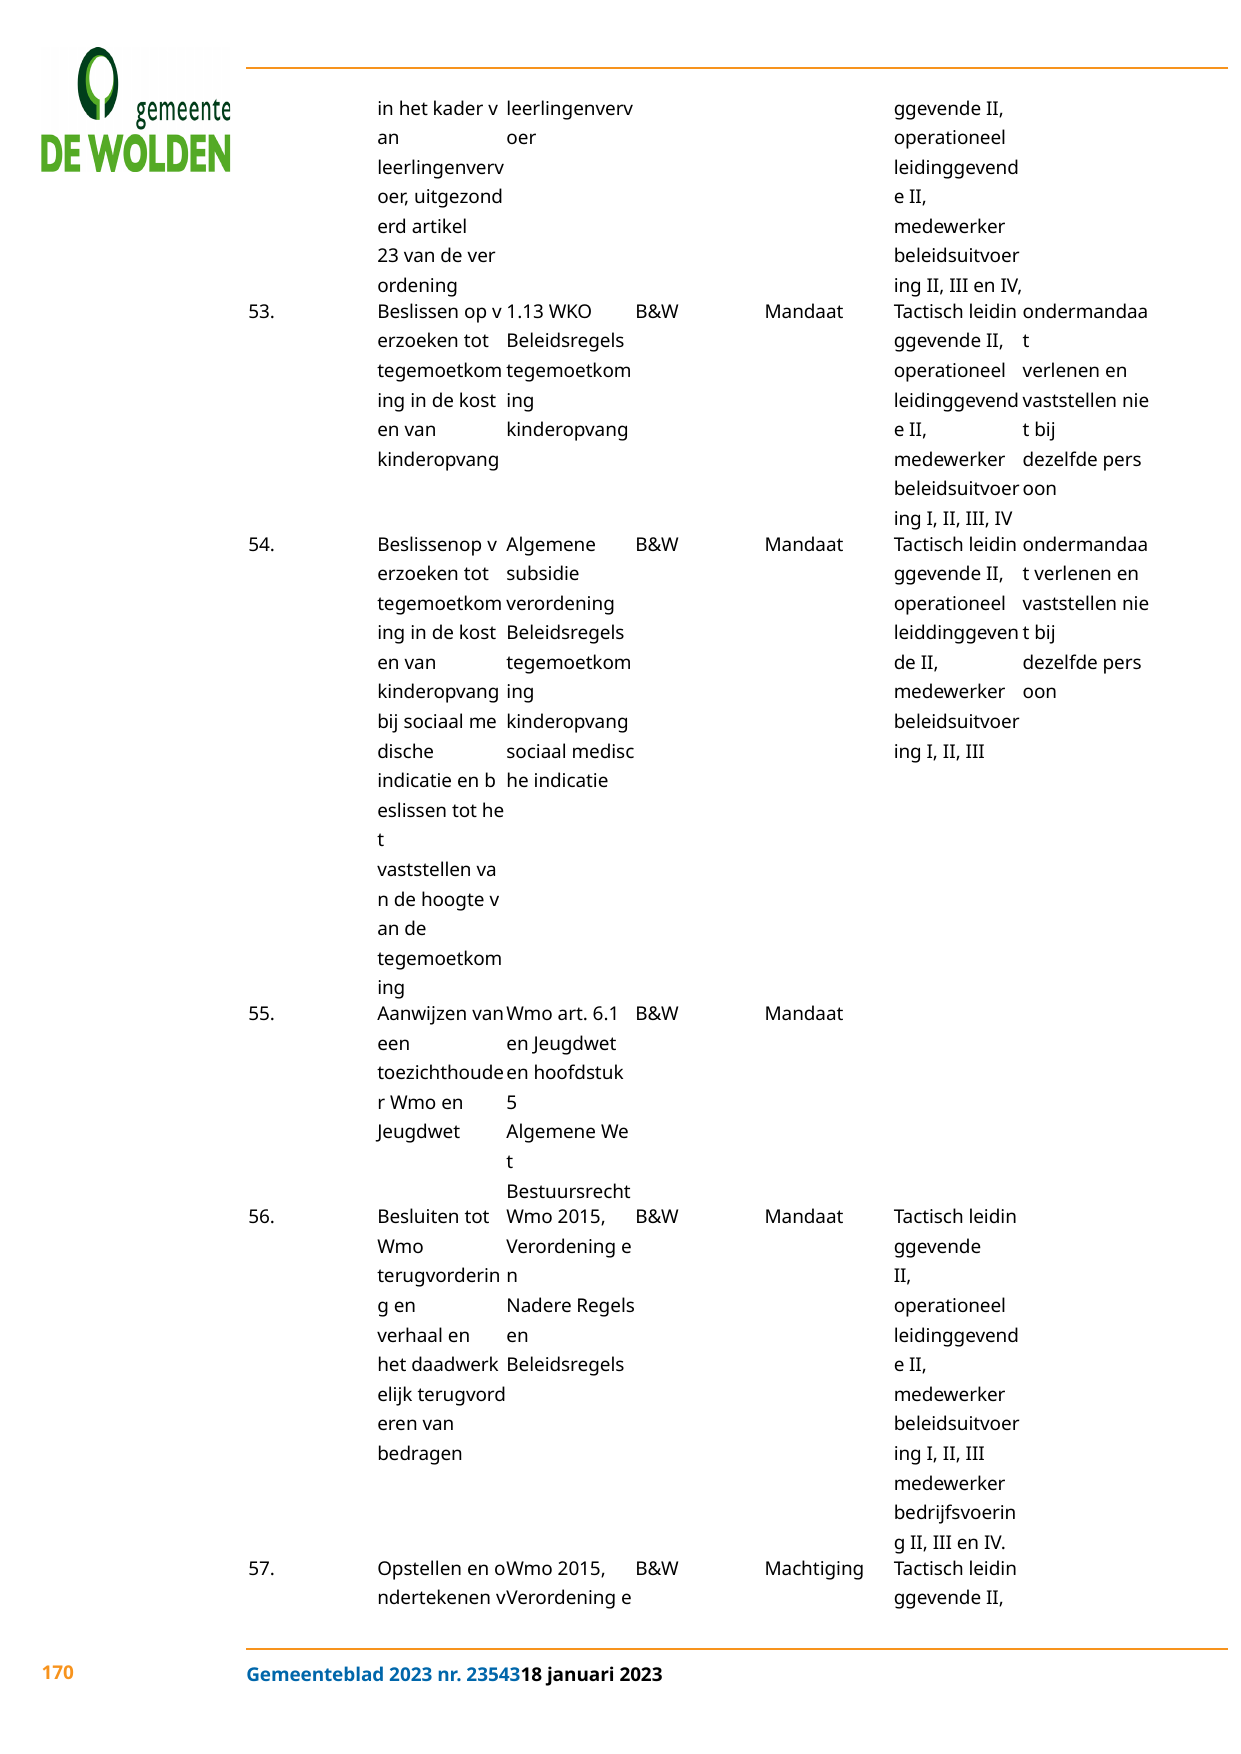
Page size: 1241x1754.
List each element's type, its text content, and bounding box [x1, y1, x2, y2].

table_cell ondermandaat verlenen en vaststellen niet bij dezelfde persoon [1023, 298, 1152, 531]
table_cell Mandaat [764, 1000, 893, 1203]
table_cell Beslissen op verzoeken tot tegemoetkoming in de kosten van kinderopvang [377, 298, 506, 531]
table_cell Tactisch leidinggevende II, [894, 1555, 1022, 1610]
table_cell Algemene subsidie verordening Beleidsregels tegemoetkoming kinderopvang sociaal medische indicatie [506, 531, 635, 1000]
table_cell B&W [635, 1000, 764, 1203]
table_cell B&W [635, 298, 764, 531]
table_cell Tactisch leidinggevende II, operationeel leiddinggevende II, medewerker beleidsuitvoering I, II, III [894, 531, 1022, 1000]
table_cell in het kader van leerlingenvervoer, uitgezonderd artikel 23 van de verordening [377, 95, 506, 298]
table_cell B&W [635, 531, 764, 1000]
table_cell Machtiging [764, 1555, 893, 1610]
table_cell Mandaat [764, 531, 893, 1000]
table_cell 53. [248, 298, 377, 531]
table_cell Wmo 2015, Verordening e [506, 1555, 635, 1610]
table_cell [1023, 1000, 1152, 1203]
table_cell ondermandaat verlenen en vaststellen niet bij dezelfde persoon [1023, 531, 1152, 1000]
table_cell B&W [635, 1204, 764, 1555]
table_cell Wmo 2015, Verordening en Nadere Regels en Beleidsregels [506, 1204, 635, 1555]
table_cell [635, 95, 764, 298]
table_cell B&W [635, 1555, 764, 1610]
table_cell 1.13 WKO Beleidsregels tegemoetkoming kinderopvang [506, 298, 635, 531]
table_cell [764, 95, 893, 298]
table_cell 56. [248, 1204, 377, 1555]
table_cell 57. [248, 1555, 377, 1610]
table_cell [248, 95, 377, 298]
picture [41, 47, 231, 172]
table_cell leerlingenvervoer [506, 95, 635, 298]
table_cell Besluiten tot Wmo terugvordering en verhaal en het daadwerkelijk terugvorderen van bedragen [377, 1204, 506, 1555]
table_cell Aanwijzen van een toezichthouder Wmo en Jeugdwet [377, 1000, 506, 1203]
table_cell Mandaat [764, 298, 893, 531]
table_cell [894, 1000, 1022, 1203]
table_cell [1023, 1555, 1152, 1610]
table_cell 54. [248, 531, 377, 1000]
table_cell [1023, 95, 1152, 298]
table_cell Wmo art. 6.1 en Jeugdwet en hoofdstuk 5 Algemene Wet Bestuursrecht [506, 1000, 635, 1203]
table_cell Opstellen en ondertekenen v [377, 1555, 506, 1610]
table_cell ggevende II, operationeel leidinggevende II, medewerker beleidsuitvoering II, III en IV, [894, 95, 1022, 298]
table_cell Tactisch leidinggevende II, operationeel leidinggevende II, medewerker beleidsuitvoering I, II, III medewerker bedrijfsvoering II, III en IV. [894, 1204, 1022, 1555]
table_cell Beslissenop verzoeken tot tegemoetkoming in de kosten van kinderopvang bij sociaal medische indicatie en beslissen tot het vaststellen van de hoogte van de tegemoetkoming [377, 531, 506, 1000]
table_cell 55. [248, 1000, 377, 1203]
table_cell [1023, 1204, 1152, 1555]
table_cell Tactisch leidinggevende II, operationeel leidinggevende II, medewerker beleidsuitvoering I, II, III, IV [894, 298, 1022, 531]
table_cell Mandaat [764, 1204, 893, 1555]
